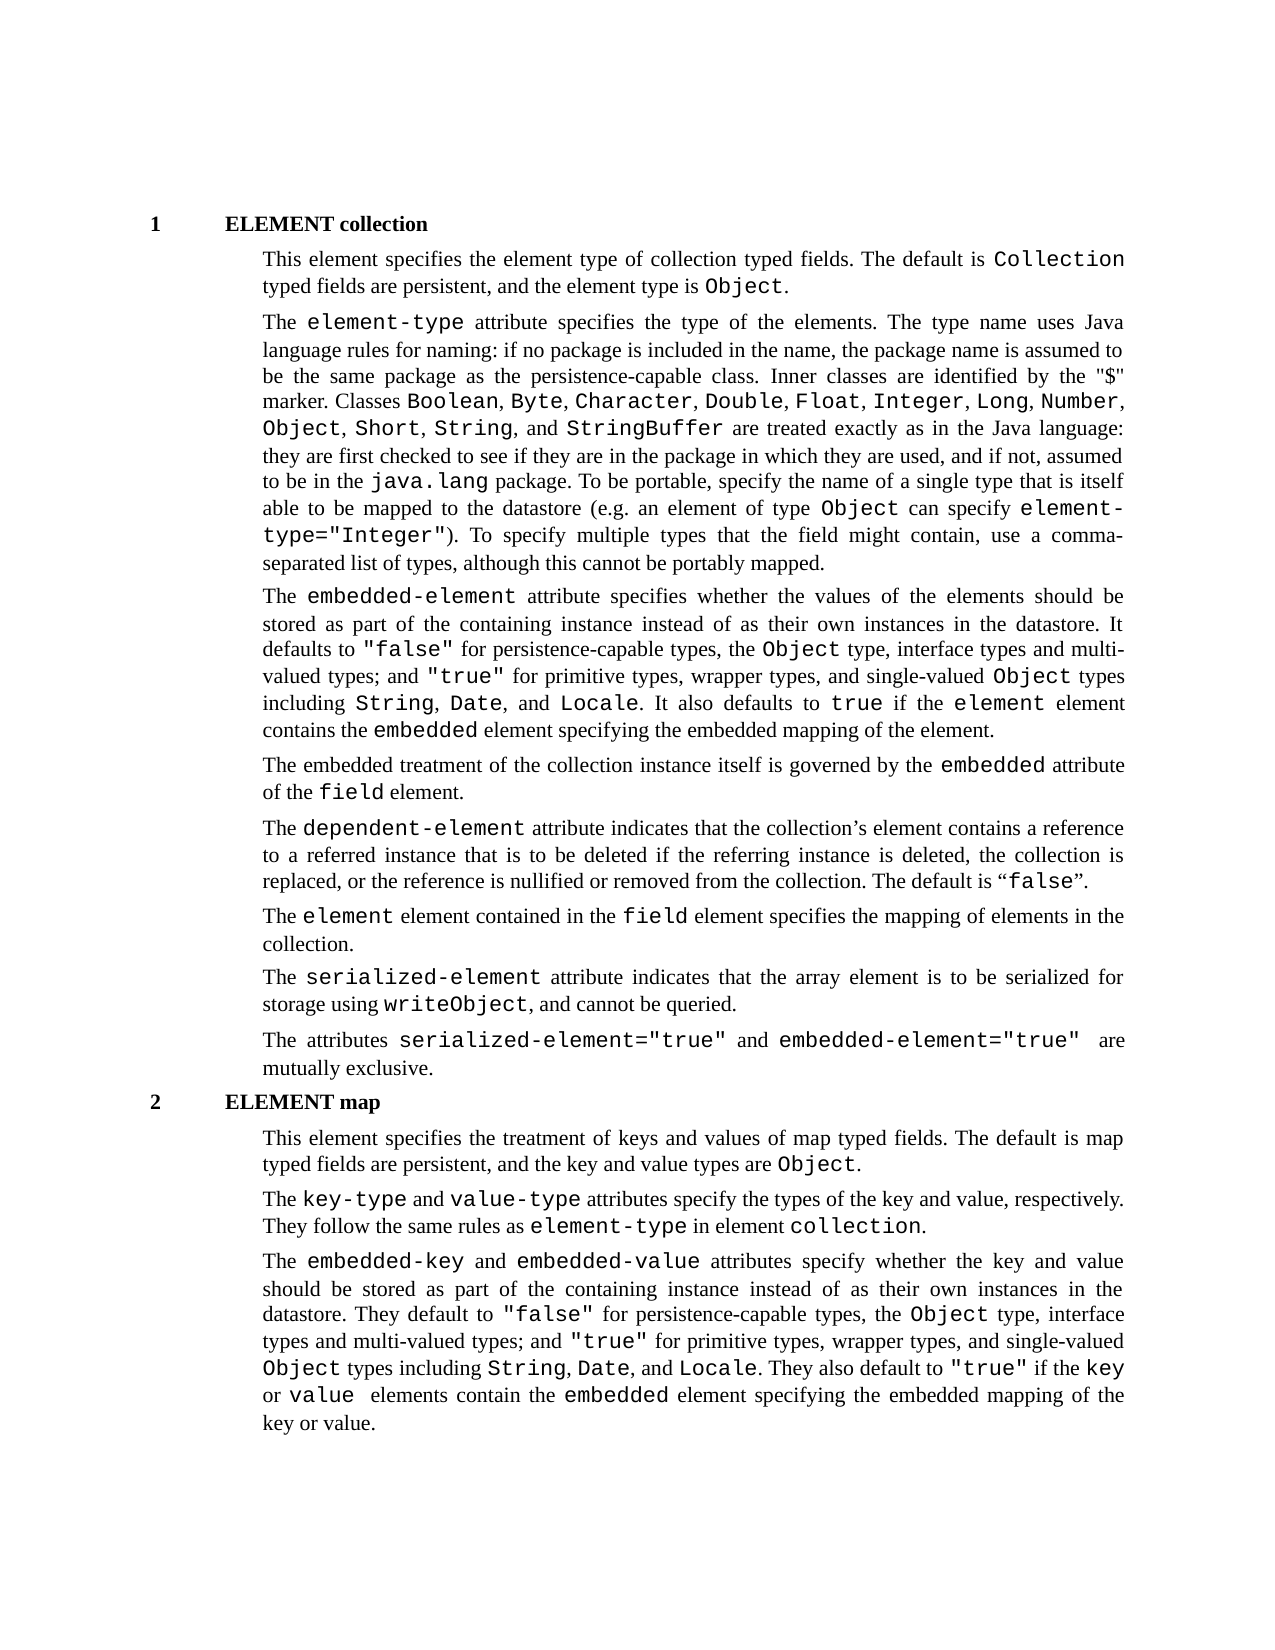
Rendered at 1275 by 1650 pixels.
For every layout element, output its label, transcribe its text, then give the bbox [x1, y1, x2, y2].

text The serialized-element attribute indicates that the array element is to be serialized for storage using writeObject, and cannot be queried. [262, 964, 1125, 1018]
subtitle ELEMENT map [150, 1088, 1125, 1114]
text The key-type and value-type attributes specify the types of the key and value, respectively. They follow the same rules as element-type in element collection. [262, 1186, 1125, 1240]
text This element specifies the treatment of keys and values of map typed fields. The default is map typed fields are persistent, and the key and value types are Object. [262, 1124, 1125, 1177]
text This element specifies the element type of collection typed fields. The default is Collection typed fields are persistent, and the element type is Object. [262, 246, 1125, 300]
subtitle ELEMENT collection [150, 210, 1125, 236]
text The embedded-element attribute specifies whether the values of the elements should be stored as part of the containing instance instead of as their own instances in the datastore. It defaults to "false" for persistence-capable types, the Object type, interface types and multi-valued types; and "true" for primitive types, wrapper types, and single-valued Object types including String, Date, and Locale. It also defaults to true if the element element contains the embedded element specifying the embedded mapping of the element. [262, 583, 1125, 744]
text The attributes serialized-element="true" and embedded-element="true" are mutually exclusive. [262, 1027, 1125, 1080]
text The embedded treatment of the collection instance itself is governed by the embedded attribute of the field element. [262, 752, 1125, 806]
text The element element contained in the field element specifies the mapping of elements in the collection. [262, 903, 1125, 956]
text The dependent-element attribute indicates that the collection’s element contains a reference to a referred instance that is to be deleted if the referring instance is deleted, the collection is replaced, or the reference is nullified or removed from the collection. The default is “false”. [262, 815, 1125, 895]
text The element-type attribute specifies the type of the elements. The type name uses Java language rules for naming: if no package is included in the name, the package name is assumed to be the same package as the persistence-capable class. Inner classes are identified by the "$" marker. Classes Boolean, Byte, Character, Double, Float, Integer, Long, Number, Object, Short, String, and StringBuffer are treated exactly as in the Java language: they are first checked to see if they are in the package in which they are used, and if not, assumed to be in the java.lang package. To be portable, specify the name of a single type that is itself able to be mapped to the datastore (e.g. an element of type Object can specify element-type="Integer"). To specify multiple types that the field might contain, use a comma-separated list of types, although this cannot be portably mapped. [262, 309, 1125, 575]
text The embedded-key and embedded-value attributes specify whether the key and value should be stored as part of the containing instance instead of as their own instances in the datastore. They default to "false" for persistence-capable types, the Object type, interface types and multi-valued types; and "true" for primitive types, wrapper types, and single-valued Object types including String, Date, and Locale. They also default to "true" if the key or value elements contain the embedded element specifying the embedded mapping of the key or value. [262, 1248, 1125, 1435]
